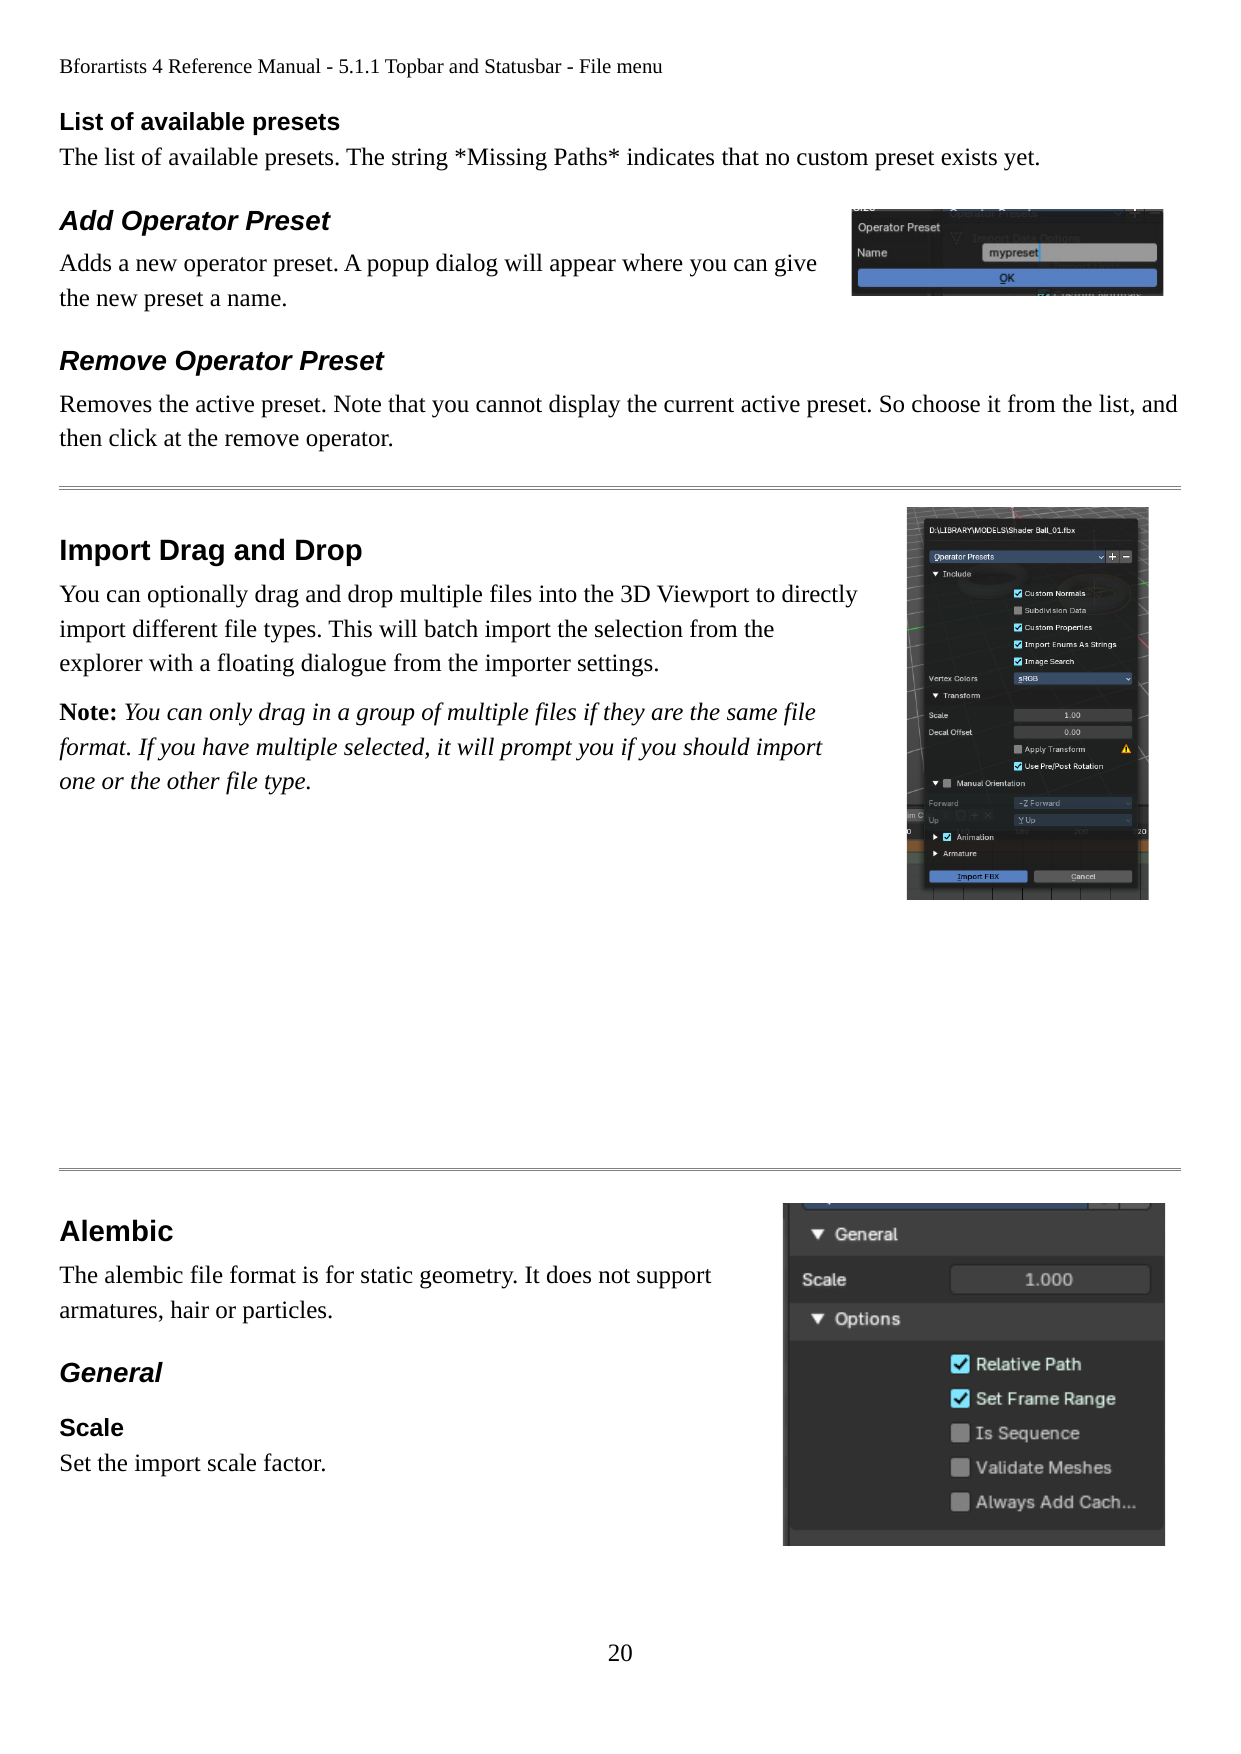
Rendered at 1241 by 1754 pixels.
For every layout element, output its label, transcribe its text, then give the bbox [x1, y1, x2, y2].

subtitle [1166, 1214, 1181, 1248]
subtitle Remove Operator Preset [59, 344, 1181, 376]
text The list of available presets. The string *Missing Paths* indicates that no custom preset exists yet. [59, 142, 1181, 171]
picture [906, 507, 1149, 900]
text You can optionally drag and drop multiple files into the 3D Viewport to directly import different file types. This will batch import the selection from the explorer with a floating dialogue from the importer settings. [59, 579, 906, 677]
text Set the import scale factor. [59, 1448, 782, 1477]
subtitle General [59, 1356, 782, 1388]
picture [782, 1203, 1166, 1546]
subtitle [1149, 533, 1181, 567]
subtitle Alembic [59, 1214, 782, 1248]
subtitle [1166, 1413, 1181, 1442]
subtitle List of available presets [59, 107, 1181, 136]
subtitle Import Drag and Drop [59, 533, 906, 567]
subtitle Add Operator Preset [59, 204, 1181, 236]
subtitle [1166, 1356, 1181, 1388]
subtitle Scale [59, 1413, 782, 1442]
text Removes the active preset. Note that you cannot display the current active preset. So choose it from the list, and then click at the remove operator. [59, 389, 1181, 452]
picture [851, 209, 1164, 296]
text The alembic file format is for static geometry. It does not support armatures, hair or particles. [59, 1260, 782, 1324]
text Adds a new operator preset. A popup dialog will appear where you can give the new preset a name. [59, 248, 1181, 311]
text Note: You can only drag in a group of multiple files if they are the same file format. If you have multiple selected, it will prompt you if you should import one or the other file type. [59, 697, 906, 795]
